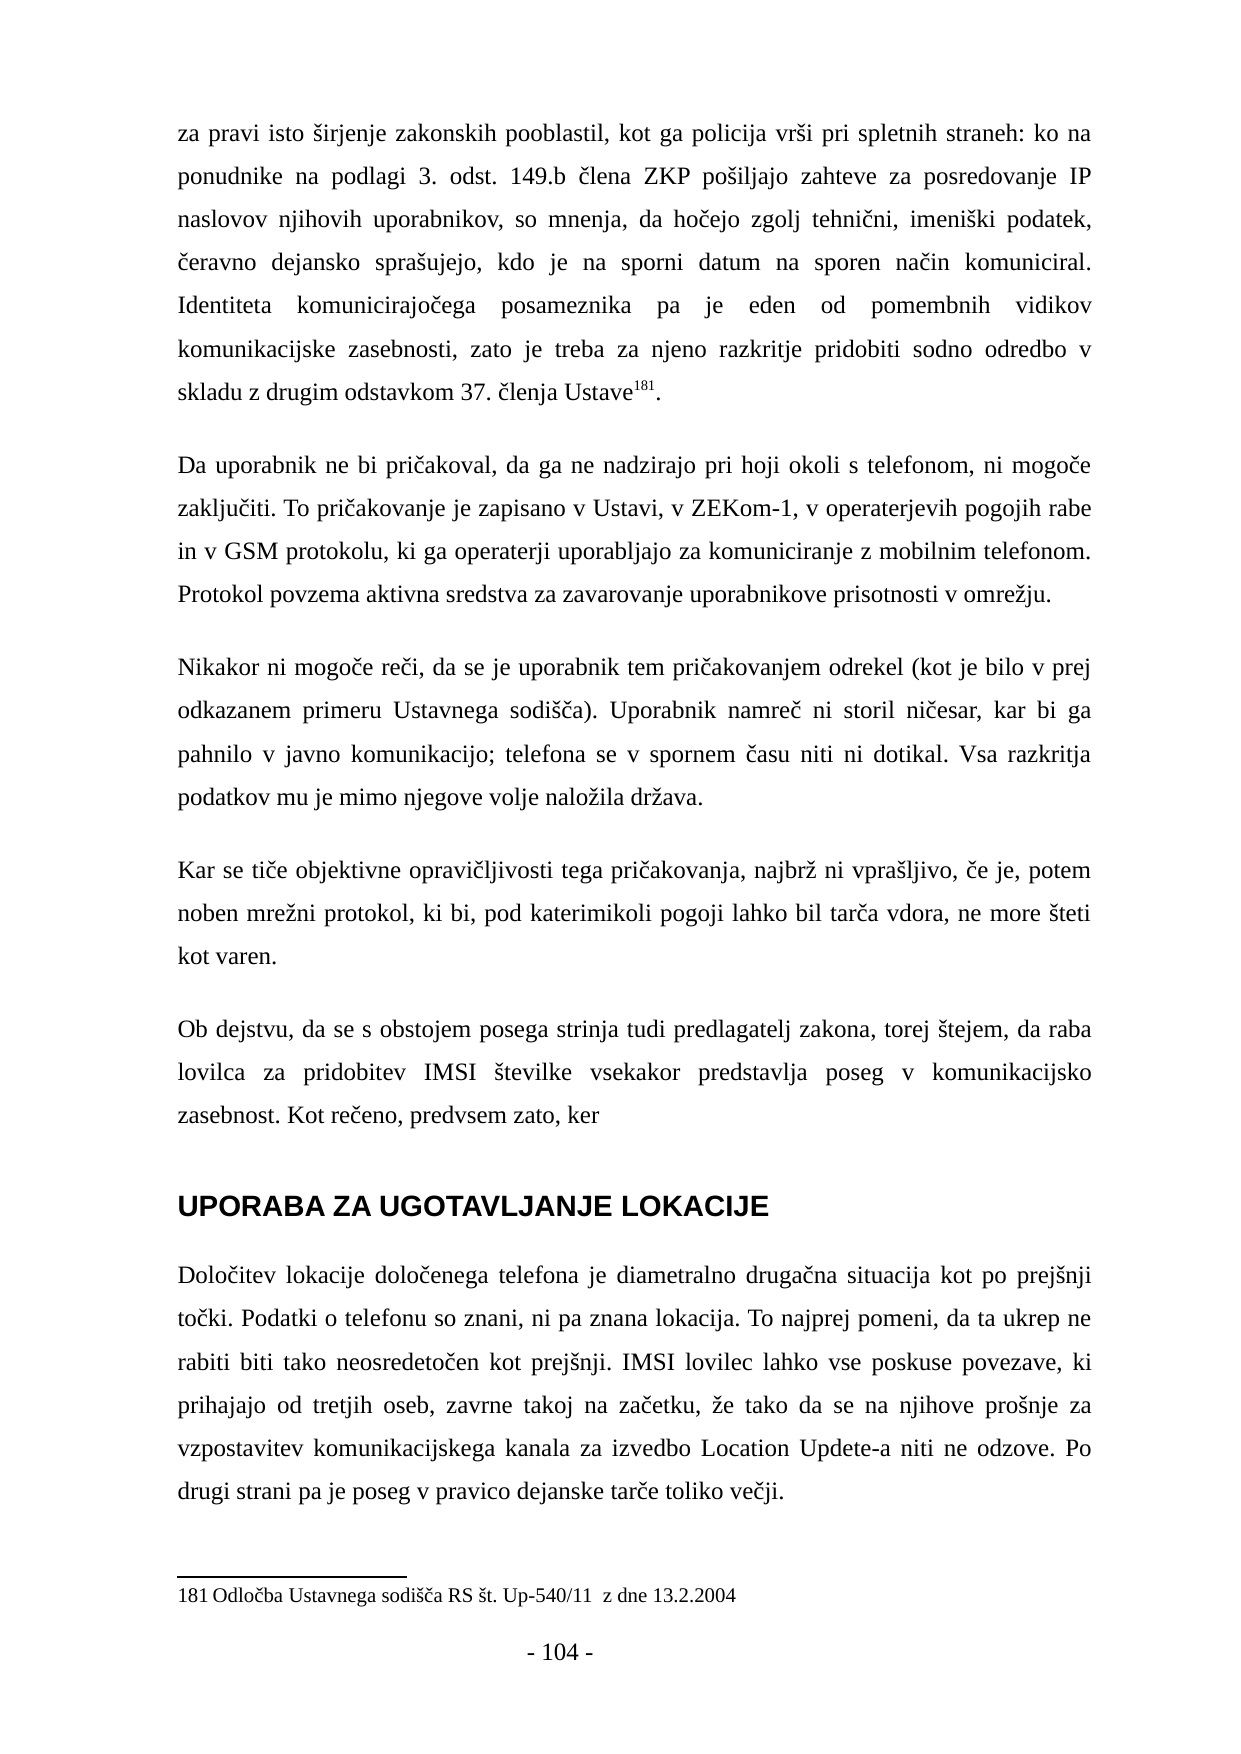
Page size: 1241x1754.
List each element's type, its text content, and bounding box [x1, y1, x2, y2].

text Da uporabnik ne bi pričakoval, da ga ne nadzirajo pri hoji okoli s telefonom, ni mogoče zaključiti. To pričakovanje je zapisano v Ustavi, v ZEKom-1, v operaterjevih pogojih rabe in v GSM protokolu, ki ga operaterji uporabljajo za komuniciranje z mobilnim telefonom. Protokol povzema aktivna sredstva za zavarovanje uporabnikove prisotnosti v omrežju. [177, 450, 1093, 608]
text Odločba Ustavnega sodišča RS št. Up-540/11 z dne 13.2.2004 [177, 1583, 1093, 1607]
text Ob dejstvu, da se s obstojem posega strinja tudi predlagatelj zakona, torej štejem, da raba lovilca za pridobitev IMSI številke vsekakor predstavlja poseg v komunikacijsko zasebnost. Kot rečeno, predvsem zato, ker [177, 1014, 1093, 1129]
text Določitev lokacije določenega telefona je diametralno drugačna situacija kot po prejšnji točki. Podatki o telefonu so znani, ni pa znana lokacija. To najprej pomeni, da ta ukrep ne rabiti biti tako neosredetočen kot prejšnji. IMSI lovilec lahko vse poskuse povezave, ki prihajajo od tretjih oseb, zavrne takoj na začetku, že tako da se na njihove prošnje za vzpostavitev komunikacijskega kanala za izvedbo Location Updete-a niti ne odzove. Po drugi strani pa je poseg v pravico dejanske tarče toliko večji. [177, 1260, 1093, 1505]
text Kar se tiče objektivne opravičljivosti tega pričakovanja, najbrž ni vprašljivo, če je, potem noben mrežni protokol, ki bi, pod katerimikoli pogoji lahko bil tarča vdora, ne more šteti kot varen. [177, 855, 1093, 970]
text za pravi isto širjenje zakonskih pooblastil, kot ga policija vrši pri spletnih straneh: ko na ponudnike na podlagi 3. odst. 149.b člena ZKP pošiljajo zahteve za posredovanje IP naslovov njihovih uporabnikov, so mnenja, da hočejo zgolj tehnični, imeniški podatek, čeravno dejansko sprašujejo, kdo je na sporni datum na sporen način komuniciral. Identiteta komunicirajočega posameznika pa je eden od pomembnih vidikov komunikacijske zasebnosti, zato je treba za njeno razkritje pridobiti sodno odredbo v skladu z drugim odstavkom 37. členja Ustave. [177, 118, 1093, 406]
text Nikakor ni mogoče reči, da se je uporabnik tem pričakovanjem odrekel (kot je bilo v prej odkazanem primeru Ustavnega sodišča). Uporabnik namreč ni storil ničesar, kar bi ga pahnilo v javno komunikacijo; telefona se v spornem času niti ni dotikal. Vsa razkritja podatkov mu je mimo njegove volje naložila država. [177, 652, 1093, 811]
subtitle Uporaba za ugotavljanje lokacije [177, 1189, 1093, 1222]
